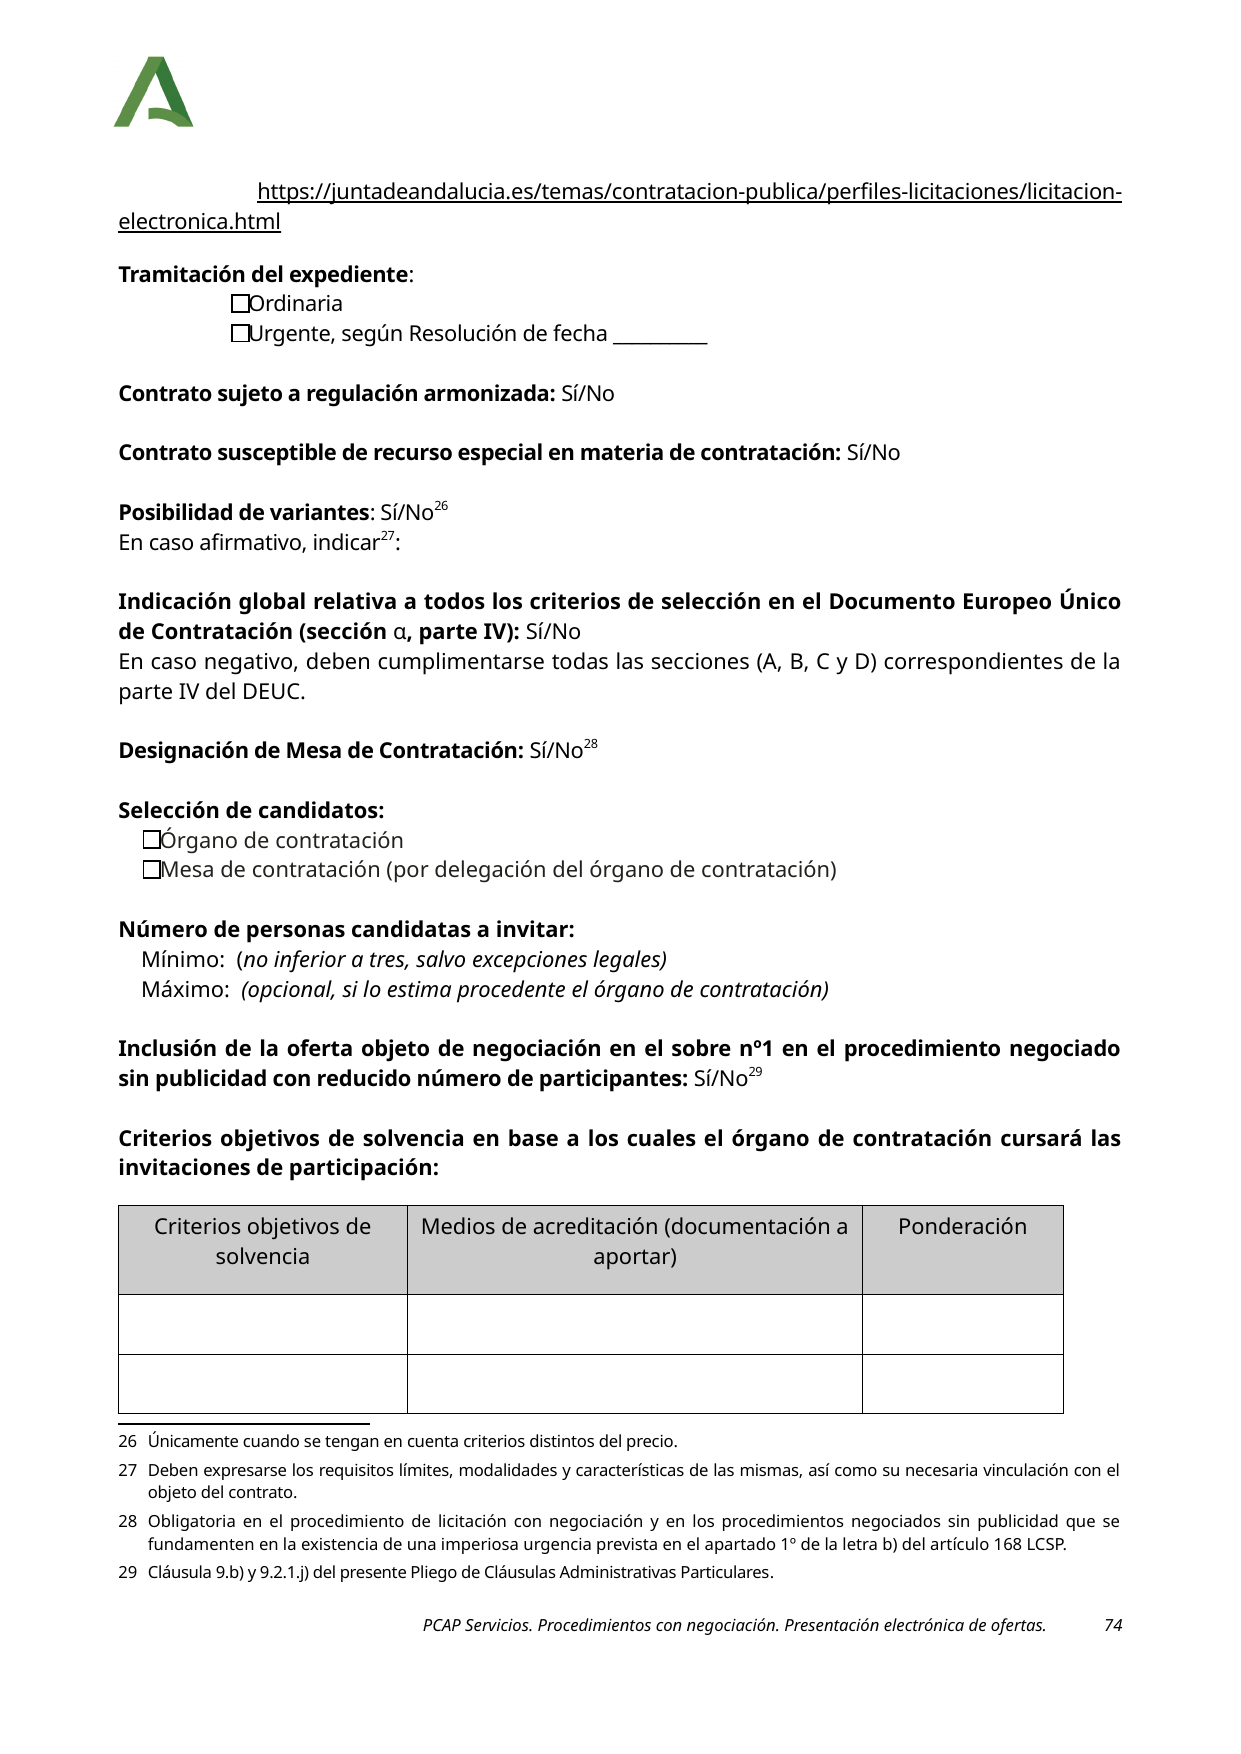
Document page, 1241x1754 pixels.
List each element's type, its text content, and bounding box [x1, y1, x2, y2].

text Inclusión de la oferta objeto de negociación en el sobre nº1 en el procedimiento negociado sin publicidad con reducido número de participantes: Sí/No [118, 1033, 1122, 1093]
table_cell [119, 1355, 407, 1413]
table_cell [408, 1355, 862, 1413]
text En caso afirmativo, indicar: [118, 527, 1122, 557]
text Contrato sujeto a regulación armonizada: Sí/No [118, 378, 1122, 408]
text Indicación global relativa a todos los criterios de selección en el Documento Europeo Único de Contratación (sección α, parte IV): Sí/No [118, 586, 1122, 646]
text Máximo: (opcional, si lo estima procedente el órgano de contratación) [118, 974, 1116, 1003]
text Número de personas candidatas a invitar: [118, 914, 1122, 944]
table_cell [863, 1295, 1063, 1354]
text Órgano de contratación [142, 825, 1122, 854]
table_header Medios de acreditación (documentación a aportar) [408, 1206, 862, 1294]
text Mesa de contratación (por delegación del órgano de contratación) [142, 854, 1122, 884]
text Mínimo: (no inferior a tres, salvo excepciones legales) [118, 944, 1116, 974]
table_cell [863, 1355, 1063, 1413]
text En caso negativo, deben cumplimentarse todas las secciones (A, B, C y D) correspondientes de la parte IV del DEUC. [118, 646, 1122, 706]
text Selección de candidatos: [118, 795, 1122, 825]
text Cláusula 9.b) y 9.2.1.j) del presente Pliego de Cláusulas Administrativas Particulares. [118, 1561, 1122, 1584]
table_cell [119, 1295, 407, 1354]
text Tramitación del expediente: [118, 259, 1122, 288]
text Criterios objetivos de solvencia en base a los cuales el órgano de contratación cursará las invitaciones de participación: [118, 1123, 1122, 1182]
text Obligatoria en el procedimiento de licitación con negociación y en los procedimientos negociados sin publicidad que se fundamenten en la existencia de una imperiosa urgencia prevista en el apartado 1º de la letra b) del artículo 168 LCSP. [118, 1509, 1122, 1555]
table_cell [408, 1295, 862, 1354]
text Únicamente cuando se tengan en cuenta criterios distintos del precio. [118, 1429, 1122, 1452]
text Deben expresarse los requisitos límites, modalidades y características de las mismas, así como su necesaria vinculación con el objeto del contrato. [118, 1458, 1122, 1504]
table_header Ponderación [863, 1206, 1063, 1294]
text Contrato susceptible de recurso especial en materia de contratación: Sí/No [118, 437, 1122, 467]
picture [109, 52, 198, 131]
text https://juntadeandalucia.es/temas/contratacion-publica/perfiles-licitaciones/licitacion-electronica.html [118, 176, 1122, 236]
text Designación de Mesa de Contratación: Sí/No [118, 735, 1122, 765]
text Urgente, según Resolución de fecha __________ [118, 318, 1122, 348]
table_header Criterios objetivos de solvencia [119, 1206, 407, 1294]
text Posibilidad de variantes: Sí/No [118, 497, 1122, 527]
text Ordinaria [118, 288, 1122, 318]
